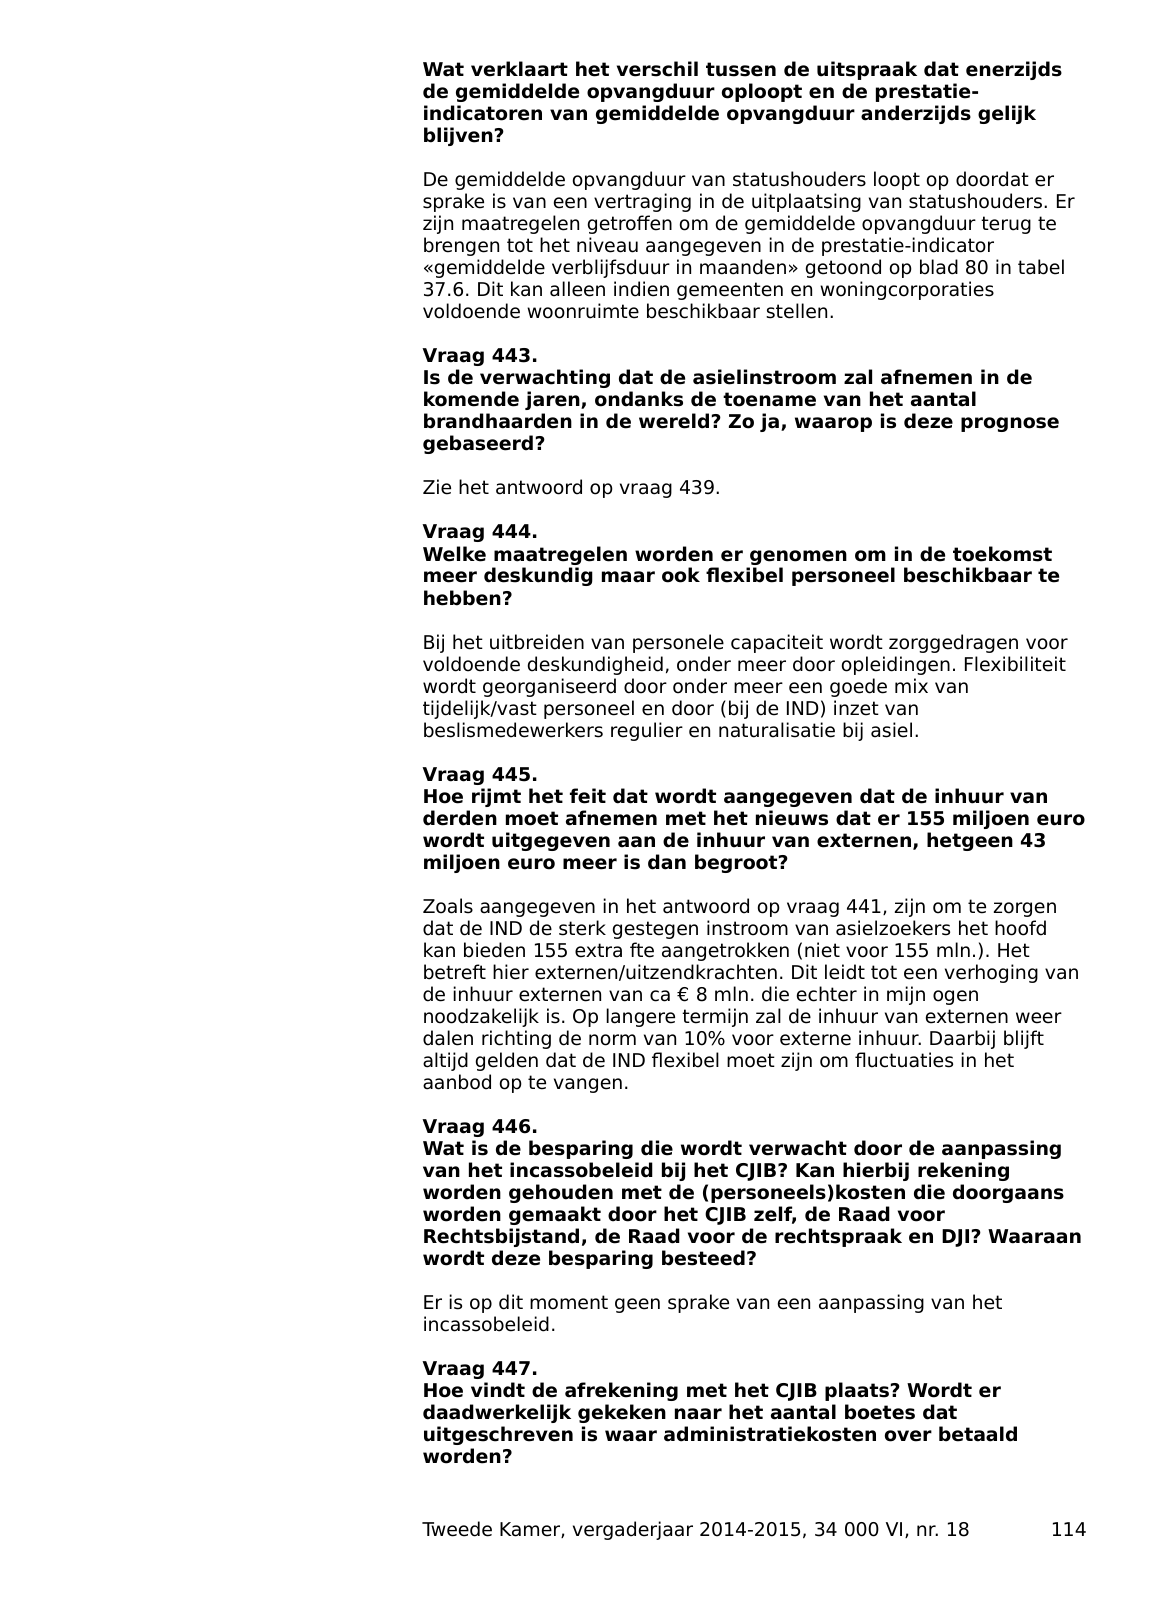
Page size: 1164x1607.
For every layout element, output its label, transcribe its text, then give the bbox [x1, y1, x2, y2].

text Wat is de besparing die wordt verwacht door de aanpassing van het incassobeleid bij het CJIB? Kan hierbij rekening worden gehouden met de (personeels)kosten die doorgaans worden gemaakt door het CJIB zelf, de Raad voor Rechtsbijstand, de Raad voor de rechtspraak en DJI? Waaraan wordt deze besparing besteed? [422, 1138, 1087, 1269]
text Vraag 446. [422, 1116, 1087, 1138]
text Vraag 443. [422, 345, 1087, 367]
text Vraag 445. [422, 764, 1087, 786]
text Welke maatregelen worden er genomen om in de toekomst meer deskundig maar ook flexibel personeel beschikbaar te hebben? [422, 543, 1087, 609]
text Is de verwachting dat de asielinstroom zal afnemen in de komende jaren, ondanks de toename van het aantal brandhaarden in de wereld? Zo ja, waarop is deze prognose gebaseerd? [422, 367, 1087, 455]
text Er is op dit moment geen sprake van een aanpassing van het incassobeleid. [422, 1292, 1087, 1336]
text Vraag 447. [422, 1358, 1087, 1380]
text Hoe vindt de afrekening met het CJIB plaats? Wordt er daadwerkelijk gekeken naar het aantal boetes dat uitgeschreven is waar administratiekosten over betaald worden? [422, 1380, 1087, 1468]
text Hoe rijmt het feit dat wordt aangegeven dat de inhuur van derden moet afnemen met het nieuws dat er 155 miljoen euro wordt uitgegeven aan de inhuur van externen, hetgeen 43 miljoen euro meer is dan begroot? [422, 786, 1087, 873]
text Zoals aangegeven in het antwoord op vraag 441, zijn om te zorgen dat de IND de sterk gestegen instroom van asielzoekers het hoofd kan bieden 155 extra fte aangetrokken (niet voor 155 mln.). Het betreft hier externen/uitzendkrachten. Dit leidt tot een verhoging van de inhuur externen van ca € 8 mln. die echter in mijn ogen noodzakelijk is. Op langere termijn zal de inhuur van externen weer dalen richting de norm van 10% voor externe inhuur. Daarbij blijft altijd gelden dat de IND flexibel moet zijn om fluctuaties in het aanbod op te vangen. [422, 896, 1087, 1093]
text Vraag 444. [422, 521, 1087, 543]
text De gemiddelde opvangduur van statushouders loopt op doordat er sprake is van een vertraging in de uitplaatsing van statushouders. Er zijn maatregelen getroffen om de gemiddelde opvangduur terug te brengen tot het niveau aangegeven in de prestatie-indicator «gemiddelde verblijfsduur in maanden» getoond op blad 80 in tabel 37.6. Dit kan alleen indien gemeenten en woningcorporaties voldoende woonruimte beschikbaar stellen. [422, 169, 1087, 323]
text Wat verklaart het verschil tussen de uitspraak dat enerzijds de gemiddelde opvangduur oploopt en de prestatie-indicatoren van gemiddelde opvangduur anderzijds gelijk blijven? [422, 59, 1087, 147]
text Zie het antwoord op vraag 439. [422, 477, 1087, 499]
text Bij het uitbreiden van personele capaciteit wordt zorggedragen voor voldoende deskundigheid, onder meer door opleidingen. Flexibiliteit wordt georganiseerd door onder meer een goede mix van tijdelijk/vast personeel en door (bij de IND) inzet van beslismedewerkers regulier en naturalisatie bij asiel. [422, 632, 1087, 741]
